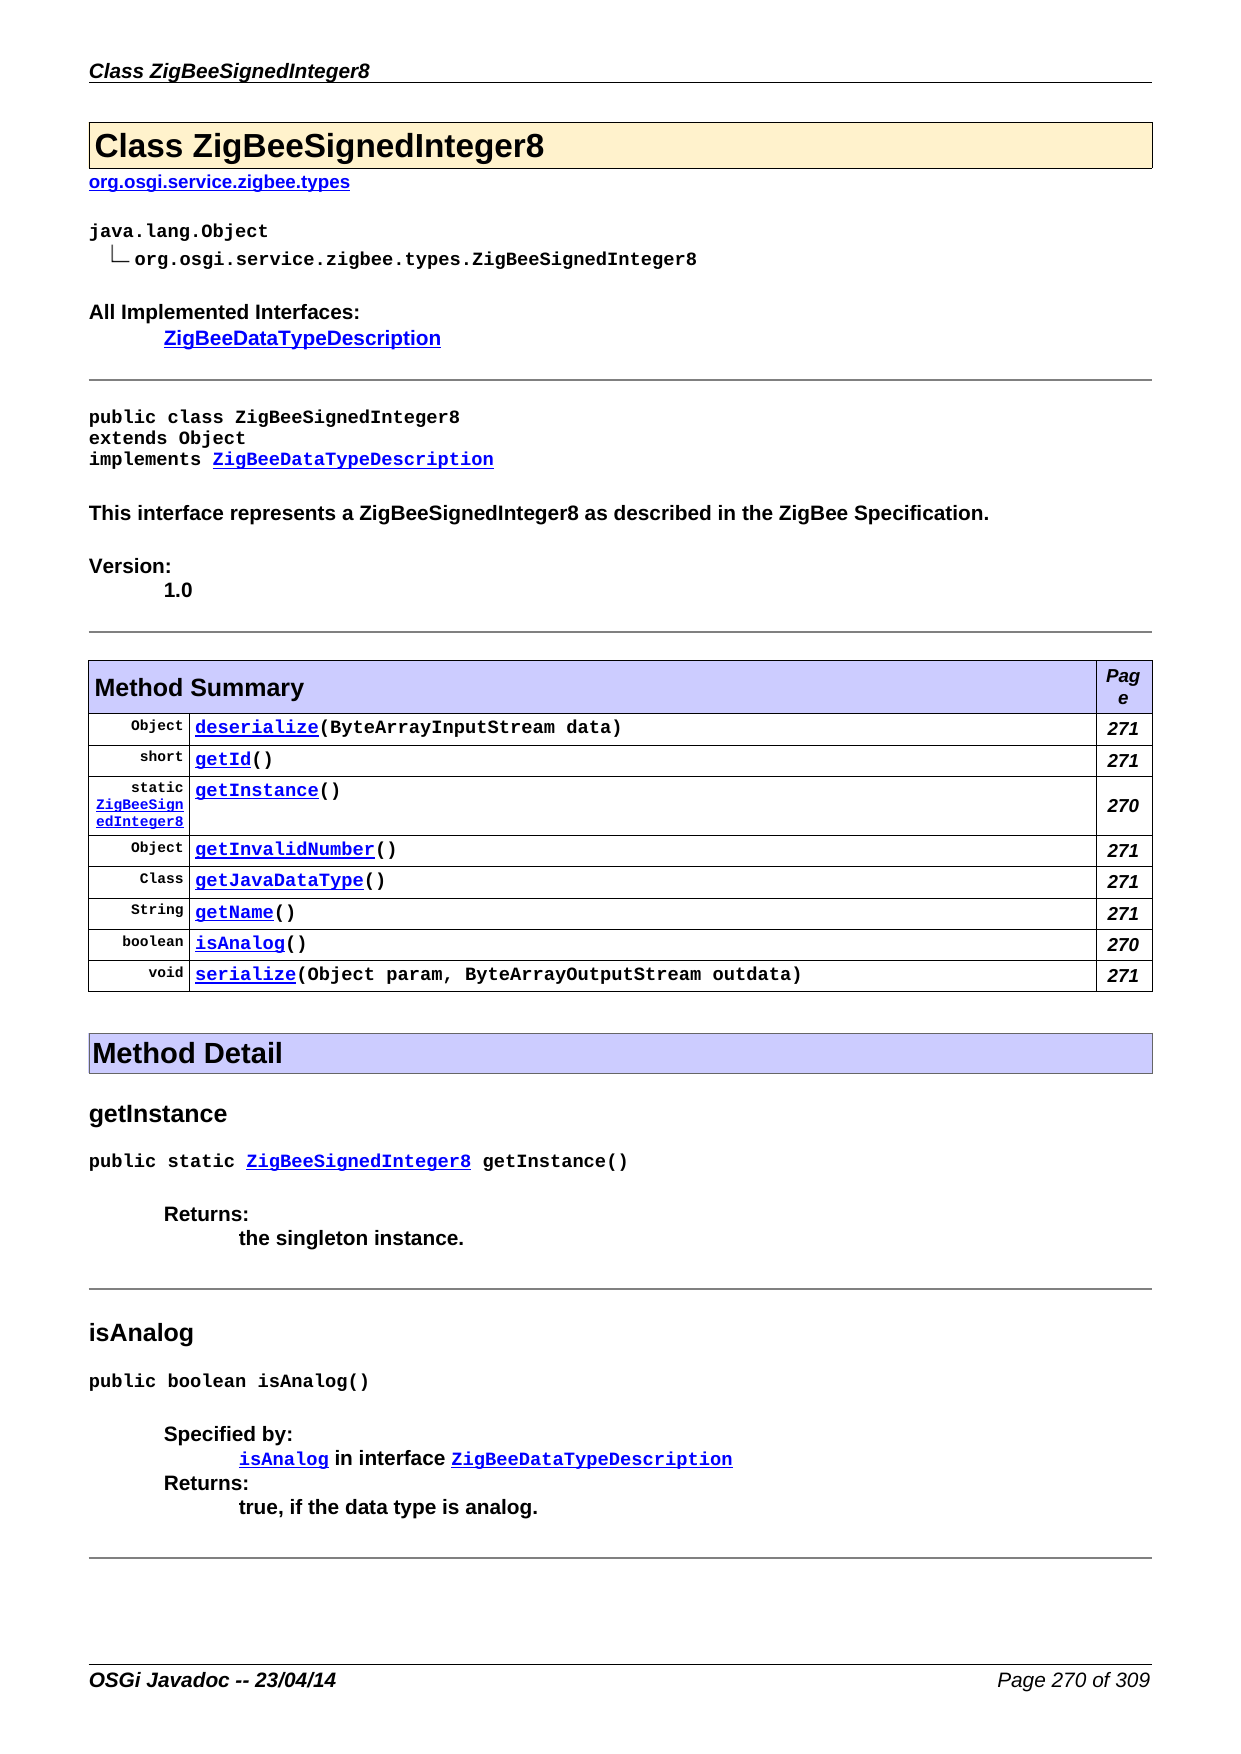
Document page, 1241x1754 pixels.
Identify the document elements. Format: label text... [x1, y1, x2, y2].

table_cell 271 [1097, 777, 1152, 835]
text public static ZigBeeSignedInteger8 getInstance() [88, 1152, 1152, 1173]
text Version: [88, 554, 1152, 578]
table_cell static ZigBeeSignedInteger8 [89, 777, 189, 835]
table_cell Class [89, 867, 189, 898]
table_cell 272 [1097, 867, 1152, 898]
table_cell 271 [1097, 930, 1152, 960]
table_cell serialize(Object param, ByteArrayOutputStream outdata) [190, 961, 1096, 991]
picture [111, 243, 135, 266]
table_cell getInstance() [190, 777, 1096, 835]
table_cell deserialize(ByteArrayInputStream data) [190, 714, 1096, 744]
text extends Object [88, 429, 1152, 450]
text Returns: [163, 1202, 1152, 1226]
text Specified by: [163, 1422, 1152, 1446]
table_cell getJavaDataType() [190, 867, 1096, 898]
table_cell isAnalog() [190, 930, 1096, 960]
text Returns: [163, 1471, 1152, 1495]
table_cell 272 [1097, 899, 1152, 929]
table_cell getName() [190, 899, 1096, 929]
table_cell 272 [1097, 961, 1152, 991]
table_cell 272 [1097, 836, 1152, 866]
subtitle isAnalog [88, 1318, 1152, 1347]
table_cell short [89, 746, 189, 776]
text implements ZigBeeDataTypeDescription [88, 450, 1152, 471]
table_cell Object [89, 836, 189, 866]
text isAnalog in interface ZigBeeDataTypeDescription [238, 1446, 1152, 1471]
table_cell getId() [190, 746, 1096, 776]
text This interface represents a ZigBeeSignedInteger8 as described in the ZigBee Specification. [88, 501, 1152, 524]
text org.osgi.service.zigbee.types.ZigBeeSignedInteger8 [88, 243, 1152, 271]
table_cell void [89, 961, 189, 991]
subtitle Class ZigBeeSignedInteger8 [90, 123, 1152, 168]
table_cell boolean [89, 930, 189, 960]
text public boolean isAnalog() [88, 1371, 1152, 1393]
text public class ZigBeeSignedInteger8 [88, 408, 1152, 429]
table_header Page [1097, 661, 1152, 713]
text org.osgi.service.zigbee.types [88, 171, 1152, 193]
text 1.0 [163, 578, 1152, 602]
subtitle Method Detail [90, 1034, 1152, 1073]
text true, if the data type is analog. [238, 1495, 1152, 1519]
subtitle All Implemented Interfaces: [88, 300, 1152, 324]
table_header Method Summary [89, 661, 1096, 713]
table_cell Object [89, 714, 189, 744]
table_cell 272 [1097, 714, 1152, 744]
table_cell getInvalidNumber() [190, 836, 1096, 866]
text the singleton instance. [238, 1226, 1152, 1250]
table_cell 272 [1097, 746, 1152, 776]
subtitle getInstance [88, 1099, 1152, 1128]
table_cell String [89, 899, 189, 929]
text java.lang.Object [88, 222, 1152, 243]
text ZigBeeDataTypeDescription [163, 326, 1152, 350]
